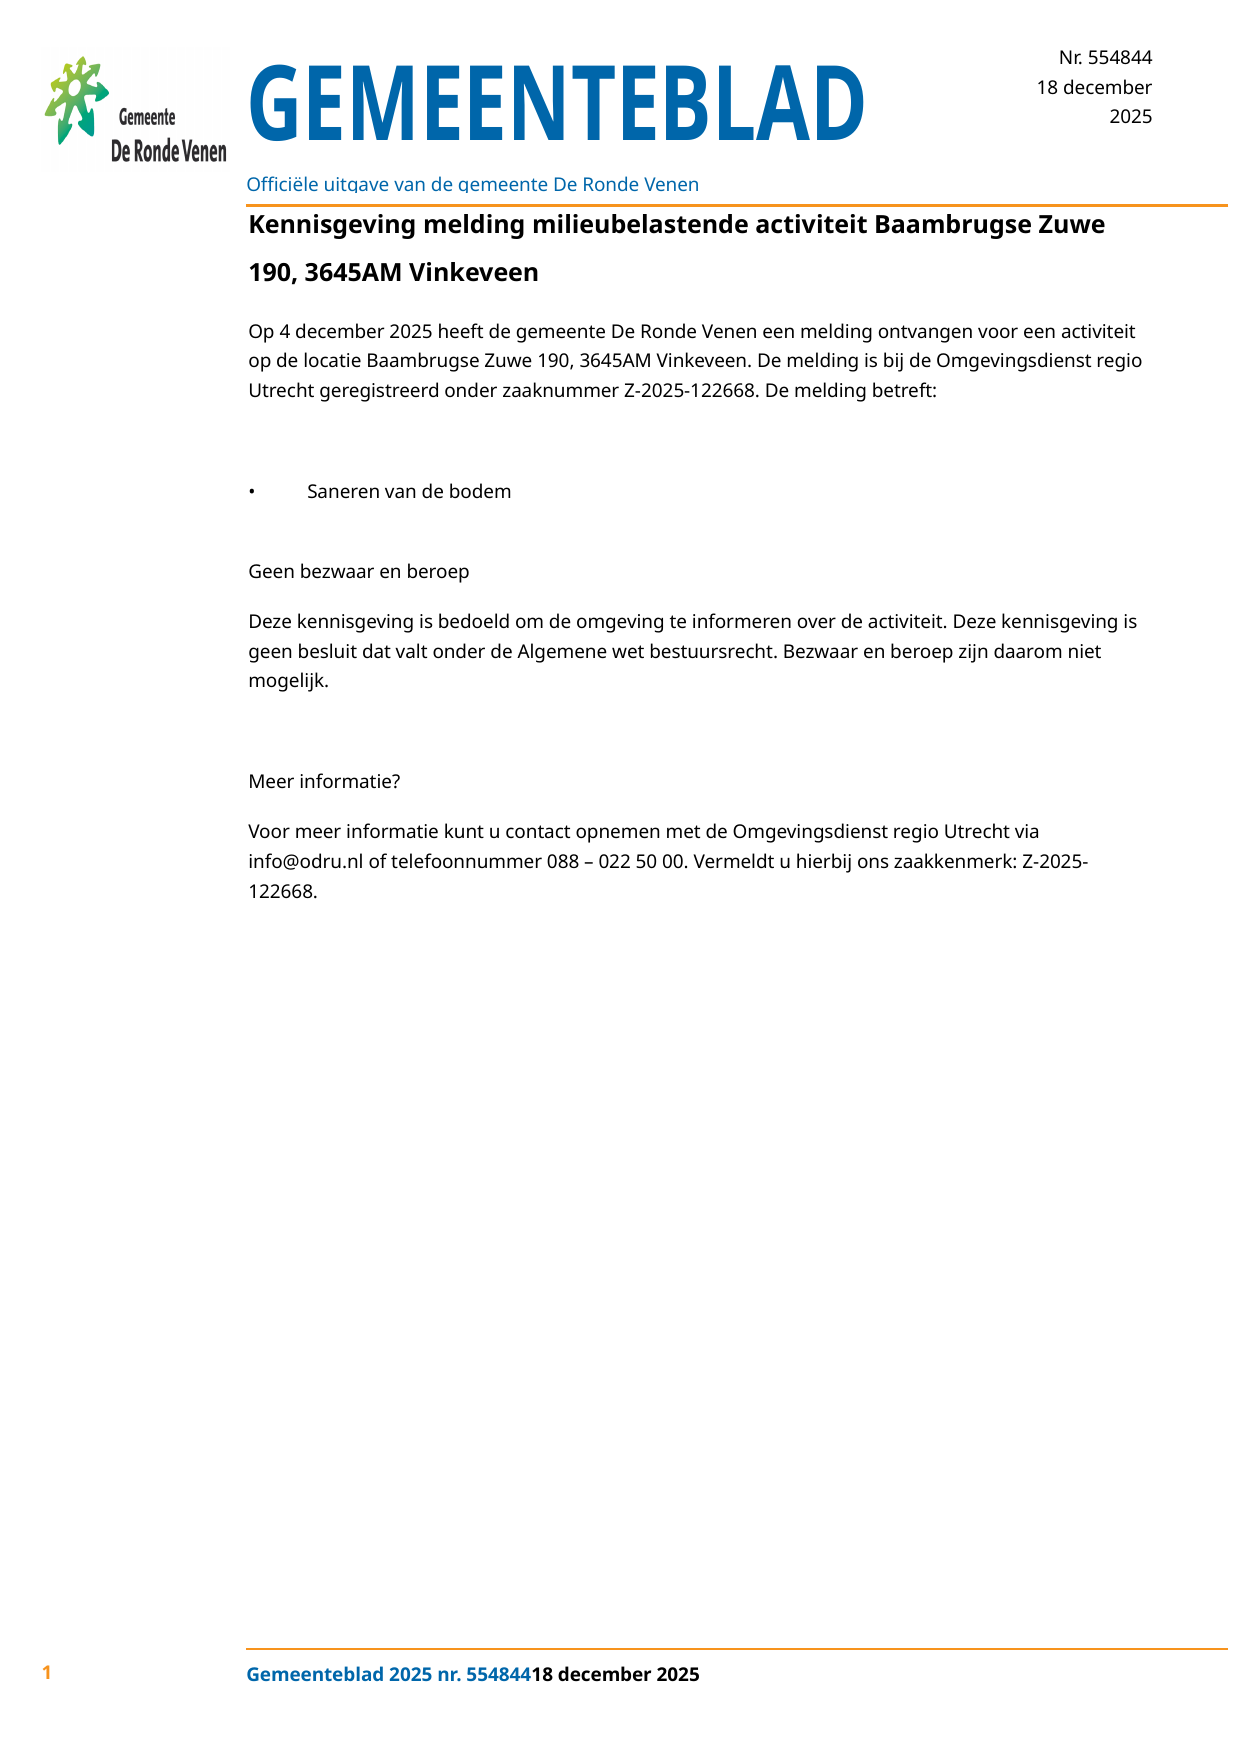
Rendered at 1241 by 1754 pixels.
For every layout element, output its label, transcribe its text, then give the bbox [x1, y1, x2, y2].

text Deze kennisgeving is bedoeld om de omgeving te informeren over de activiteit. Deze kennisgeving is geen besluit dat valt onder de Algemene wet bestuursrecht. Bezwaar en beroep zijn daarom niet mogelijk. [248, 608, 1152, 693]
picture [41, 47, 231, 172]
text Meer informatie? [248, 768, 1152, 794]
list Saneren van de bodem [248, 478, 1152, 504]
text Op 4 december 2025 heeft de gemeente De Ronde Venen een melding ontvangen voor een activiteit op de locatie Baambrugse Zuwe 190, 3645AM Vinkeveen. De melding is bij de Omgevingsdienst regio Utrecht geregistreerd onder zaaknummer Z-2025-122668. De melding betreft: [248, 318, 1152, 403]
text Geen bezwaar en beroep [248, 558, 1152, 584]
text Kennisgeving melding milieubelastende activiteit Baambrugse Zuwe 190, 3645AM Vinkeveen [248, 207, 1152, 288]
text Voor meer informatie kunt u contact opnemen met de Omgevingsdienst regio Utrecht via info@odru.nl of telefoonnummer 088 – 022 50 00. Vermeldt u hierbij ons zaakkenmerk: Z-2025-122668. [248, 819, 1152, 904]
